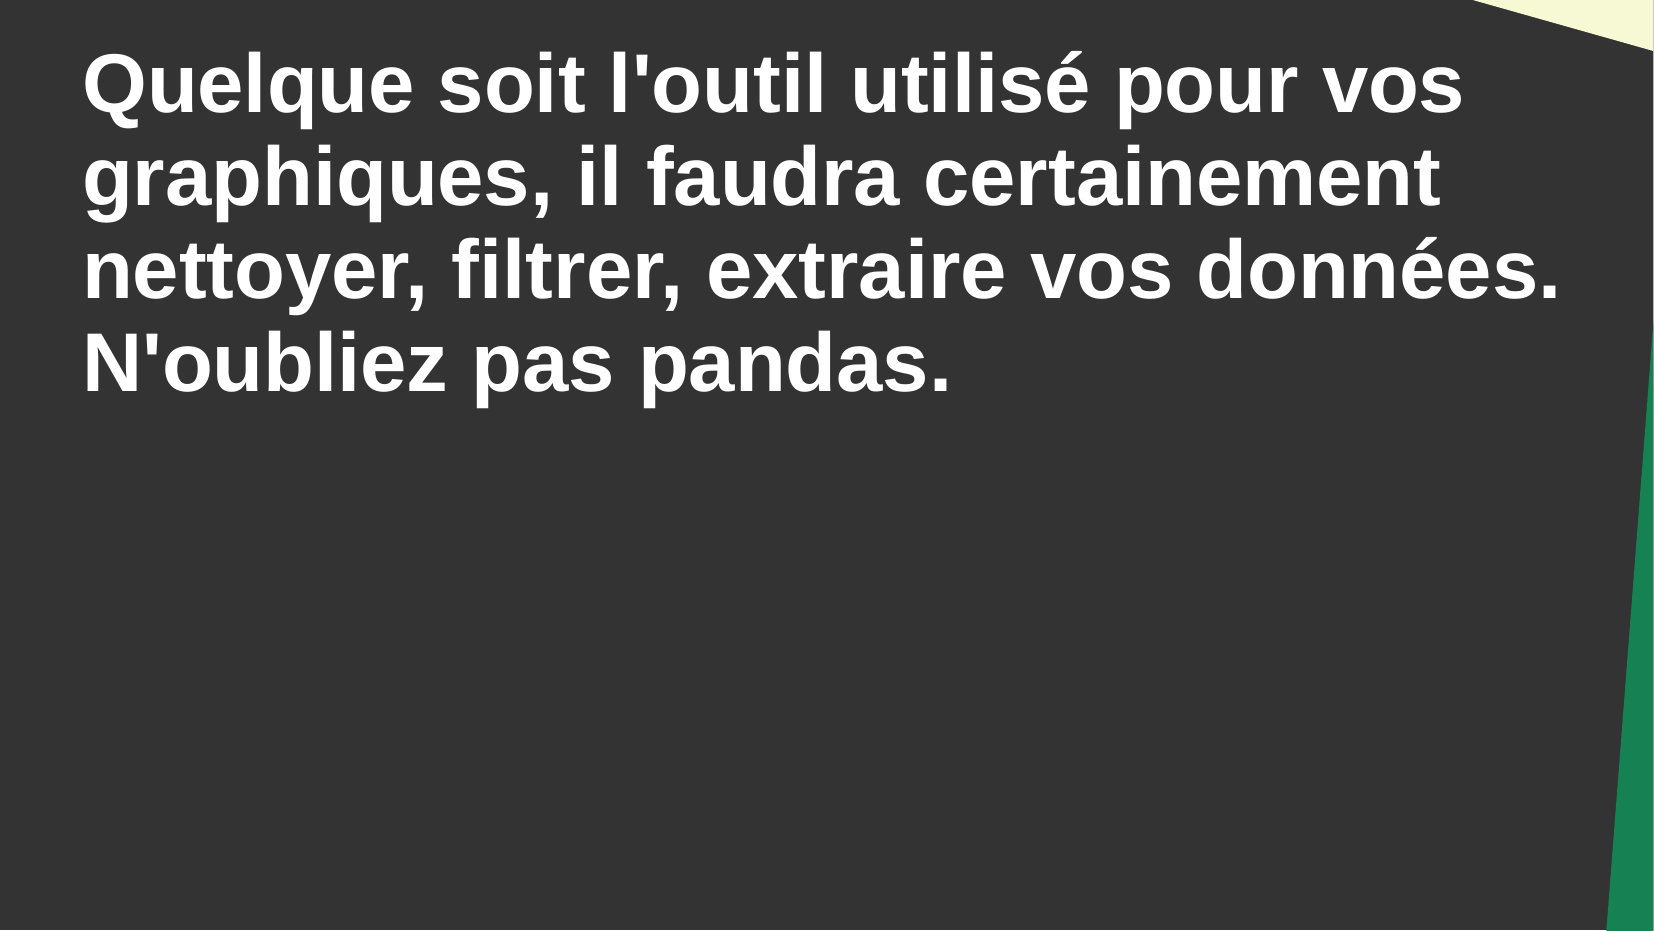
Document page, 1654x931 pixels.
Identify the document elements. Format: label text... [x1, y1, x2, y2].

title Quelque soit l'outil utilisé pour vos graphiques, il faudra certainement nettoyer, filtrer, extraire vos données. N'oubliez pas pandas. [82, 37, 1571, 410]
text_box [1472, 0, 1654, 52]
text_box [1606, 314, 1654, 931]
